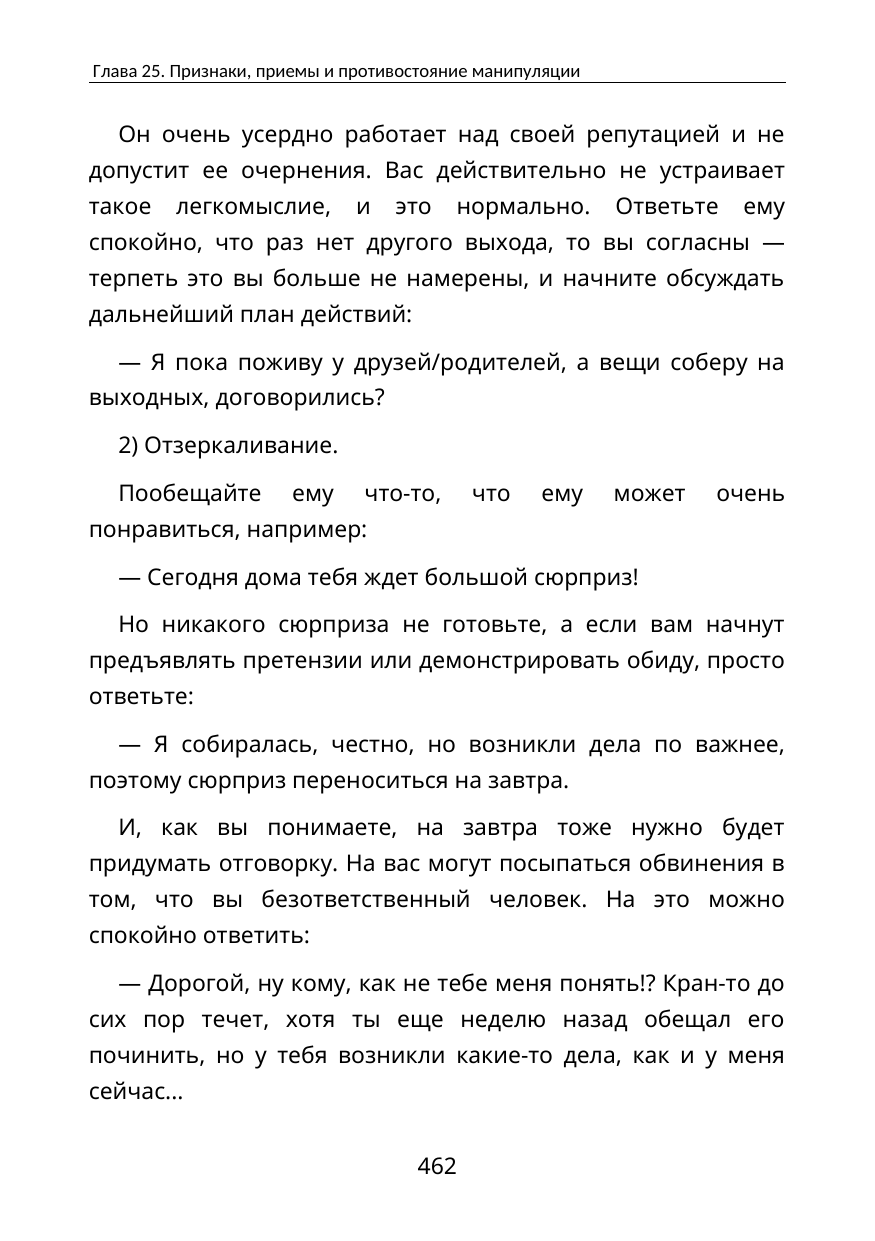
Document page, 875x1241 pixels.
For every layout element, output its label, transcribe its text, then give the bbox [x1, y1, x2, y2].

text — Дорогой, ну кому, как не тебе меня понять!? Кран-то до сих пор течет, хотя ты еще неделю назад обещал его починить, но у тебя возникли какие-то дела, как и у меня сейчас... [88, 967, 786, 1106]
text И, как вы понимаете, на завтра тоже нужно будет придумать отговорку. На вас могут посыпаться обвинения в том, что вы безответственный человек. На это можно спокойно ответить: [88, 811, 786, 950]
text — Сегодня дома тебя ждет большой сюрприз! [88, 560, 786, 592]
text Пообещайте ему что-то, что ему может очень понравиться, например: [88, 477, 786, 544]
text Но никакого сюрприза не готовьте, а если вам начнут предъявлять претензии или демонстрировать обиду, просто ответьте: [88, 608, 786, 711]
text Он очень усердно работает над своей репутацией и не допустит ее очернения. Вас действительно не устраивает такое легкомыслие, и это нормально. Ответьте ему спокойно, что раз нет другого выхода, то вы согласны — терпеть это вы больше не намерены, и начните обсуждать дальнейший план действий: [88, 118, 786, 329]
text 2) Отзеркаливание. [88, 429, 786, 460]
text — Я пока поживу у друзей/родителей, а вещи соберу на выходных, договорились? [88, 345, 786, 413]
text — Я собиралась, честно, но возникли дела по важнее, поэтому сюрприз переноситься на завтра. [88, 728, 786, 795]
